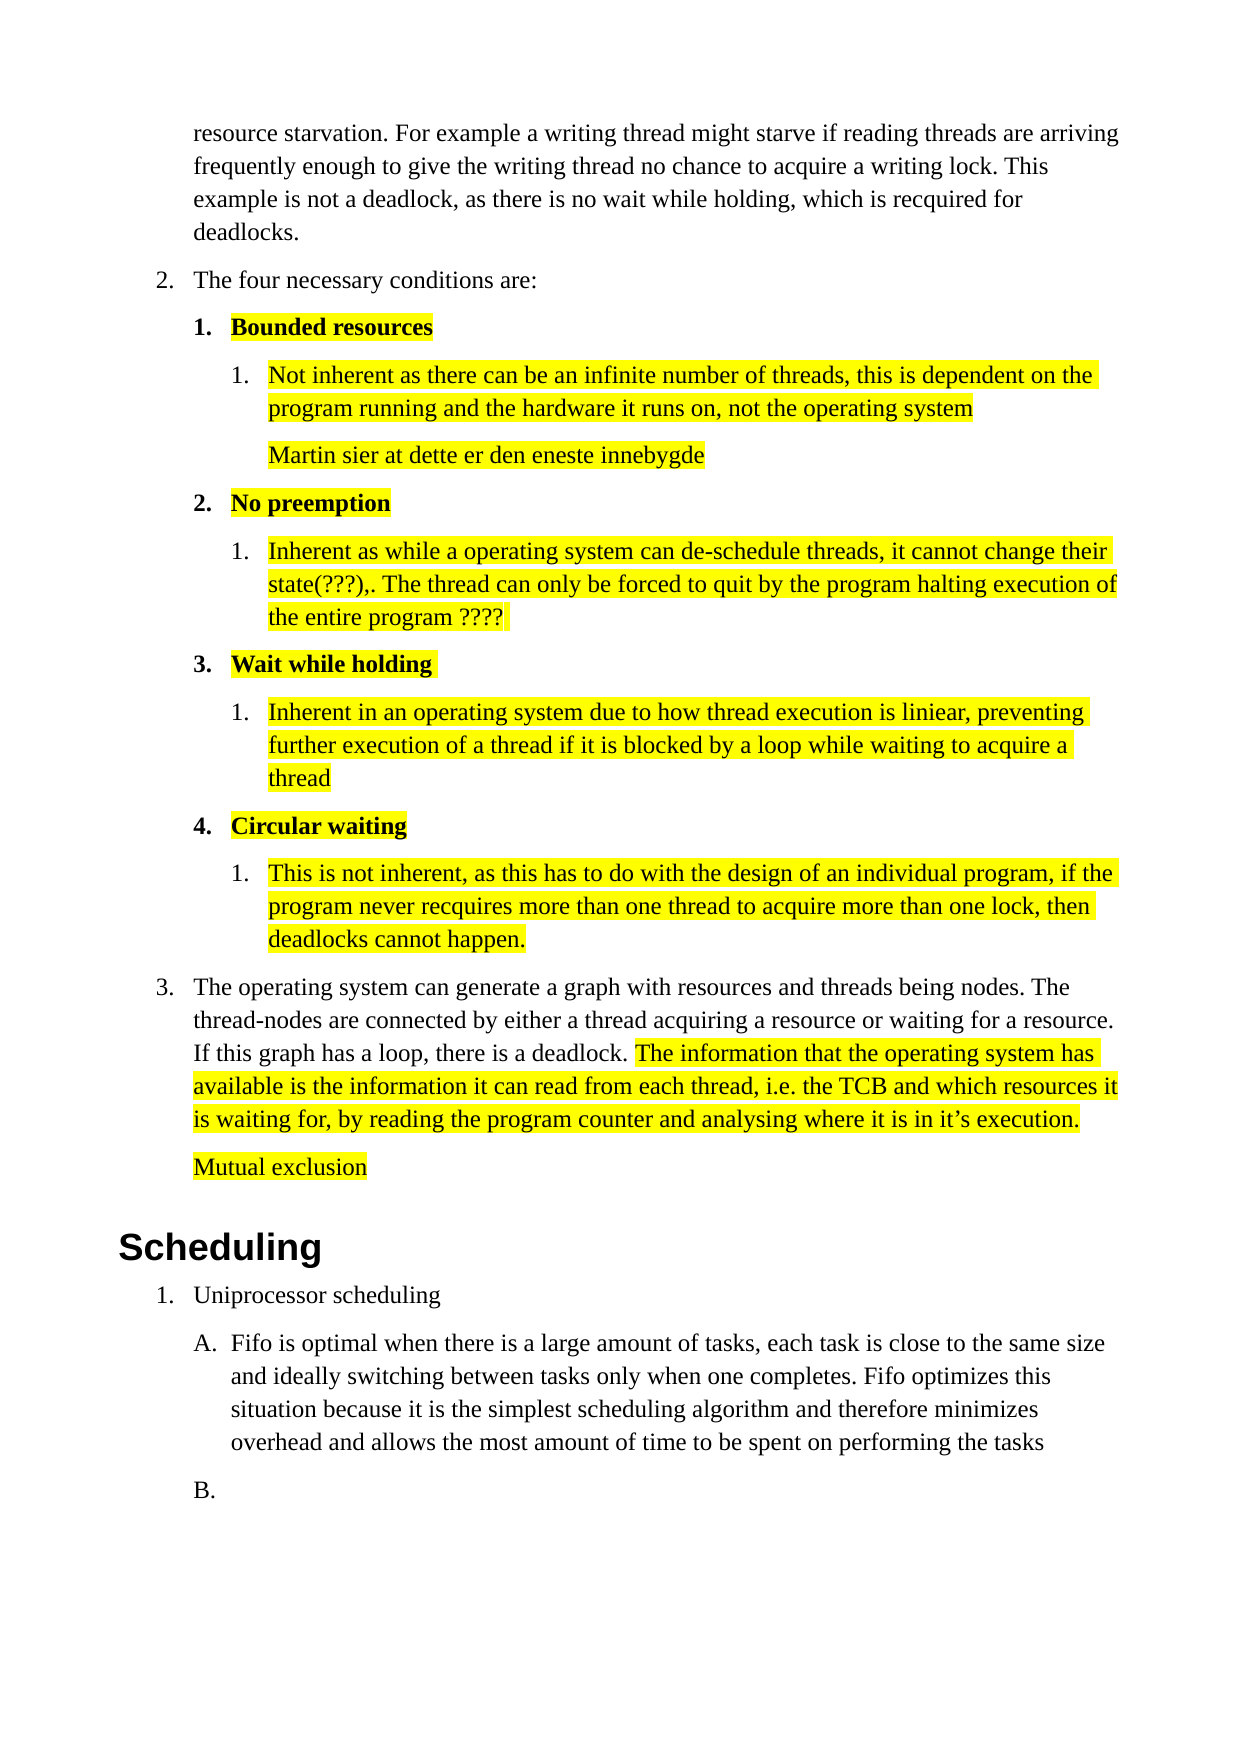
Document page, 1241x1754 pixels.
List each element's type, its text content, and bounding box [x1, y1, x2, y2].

list Inherent in an operating system due to how thread execution is liniear, preventing further execution of a thread if it is blocked by a loop while waiting to acquire a thread [231, 697, 1122, 792]
list Bounded resources [193, 312, 1122, 341]
list Fifo is optimal when there is a large amount of tasks, each task is close to the same size and ideally switching between tasks only when one completes. Fifo optimizes this situation because it is the simplest scheduling algorithm and therefore minimizes overhead and allows the most amount of time to be spent on performing the tasks [193, 1328, 1122, 1456]
list The operating system can generate a graph with resources and threads being nodes. The thread-nodes are connected by either a thread acquiring a resource or waiting for a resource. If this graph has a loop, there is a deadlock. The information that the operating system has available is the information it can read from each thread, i.e. the TCB and which resources it is waiting for, by reading the program counter and analysing where it is in it’s execution. [156, 972, 1122, 1133]
list Circular waiting [193, 811, 1122, 839]
list No preemption [193, 488, 1122, 517]
list Wait while holding [193, 649, 1122, 678]
list Mutual exclusion [156, 1152, 1122, 1180]
list Inherent as while a operating system can de-schedule threads, it cannot change their state(???),. The thread can only be forced to quit by the program halting execution of the entire program ???? [231, 536, 1122, 631]
list Uniprocessor scheduling [156, 1280, 1122, 1309]
list This is not inherent, as this has to do with the design of an individual program, if the program never recquires more than one thread to acquire more than one lock, then deadlocks cannot happen. [231, 858, 1122, 953]
subtitle Scheduling [118, 1224, 1122, 1268]
list The four necessary conditions are: [156, 265, 1122, 293]
list resource starvation. For example a writing thread might starve if reading threads are arriving frequently enough to give the writing thread no chance to acquire a writing lock. This example is not a deadlock, as there is no wait while holding, which is recquired for deadlocks. [156, 118, 1122, 246]
list Not inherent as there can be an infinite number of threads, this is dependent on the program running and the hardware it runs on, not the operating system [231, 360, 1122, 422]
list Martin sier at dette er den eneste innebygde [231, 441, 1122, 469]
